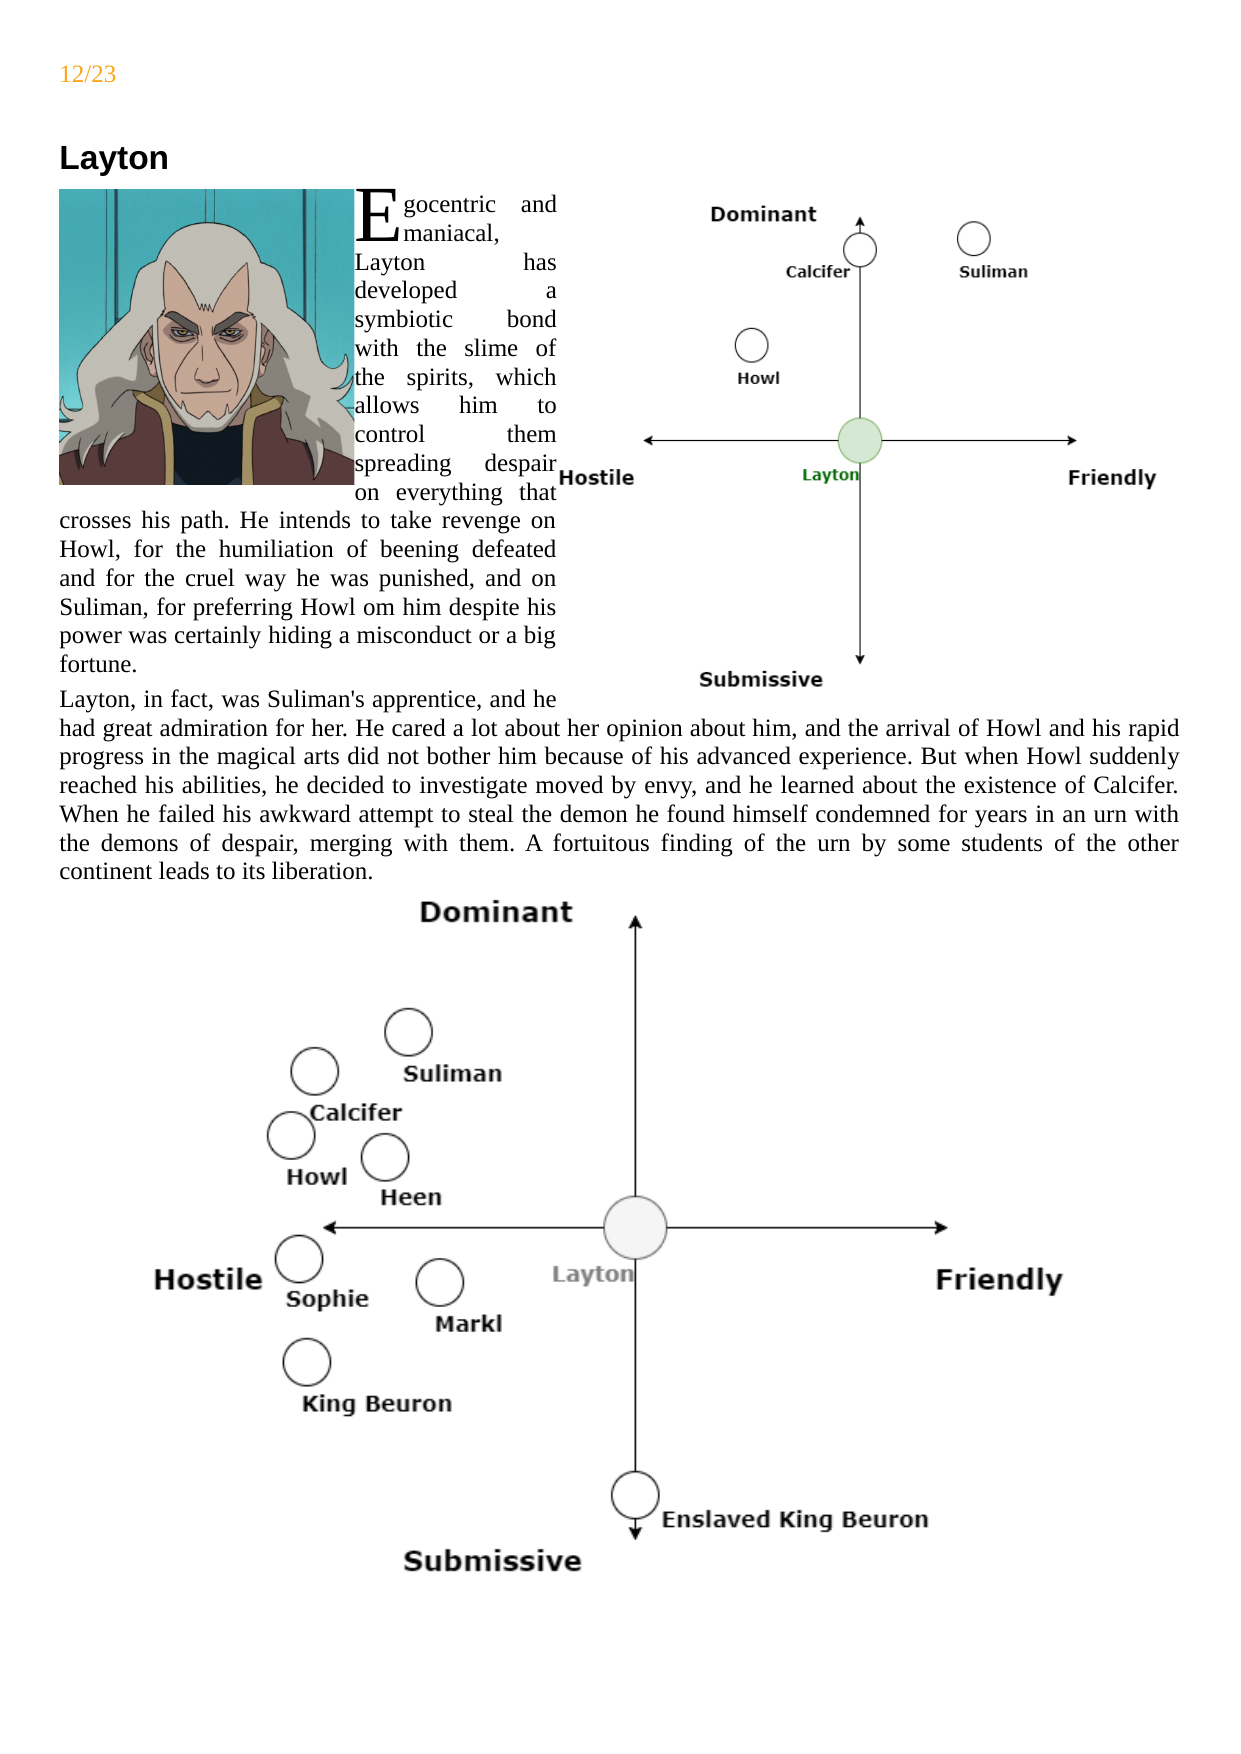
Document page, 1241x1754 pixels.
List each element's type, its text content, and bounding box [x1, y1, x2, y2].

text Layton, in fact, was Suliman's apprentice, and he had great admiration for her. He cared a lot about her opinion about him, and the arrival of Howl and his rapid progress in the magical arts did not bother him because of his advanced experience. But when Howl suddenly reached his abilities, he decided to investigate moved by envy, and he learned about the existence of Calcifer. When he failed his awkward attempt to steal the demon he found himself condemned for years in an urn with the demons of despair, merging with them. A fortuitous finding of the urn by some students of the other continent leads to its liberation. [59, 684, 1181, 885]
picture [59, 189, 355, 485]
picture [556, 199, 1175, 690]
picture [150, 891, 1090, 1576]
text Egocentric and maniacal, Layton has developed a symbiotic bond with the slime of the spirits, which allows him to control them spreading despair on everything that crosses his path. He intends to take revenge on Howl, for the humiliation of beening defeated and for the cruel way he was punished, and on Suliman, for preferring Howl om him despite his power was certainly hiding a misconduct or a big fortune. [59, 189, 1181, 678]
subtitle Layton [59, 138, 1181, 177]
